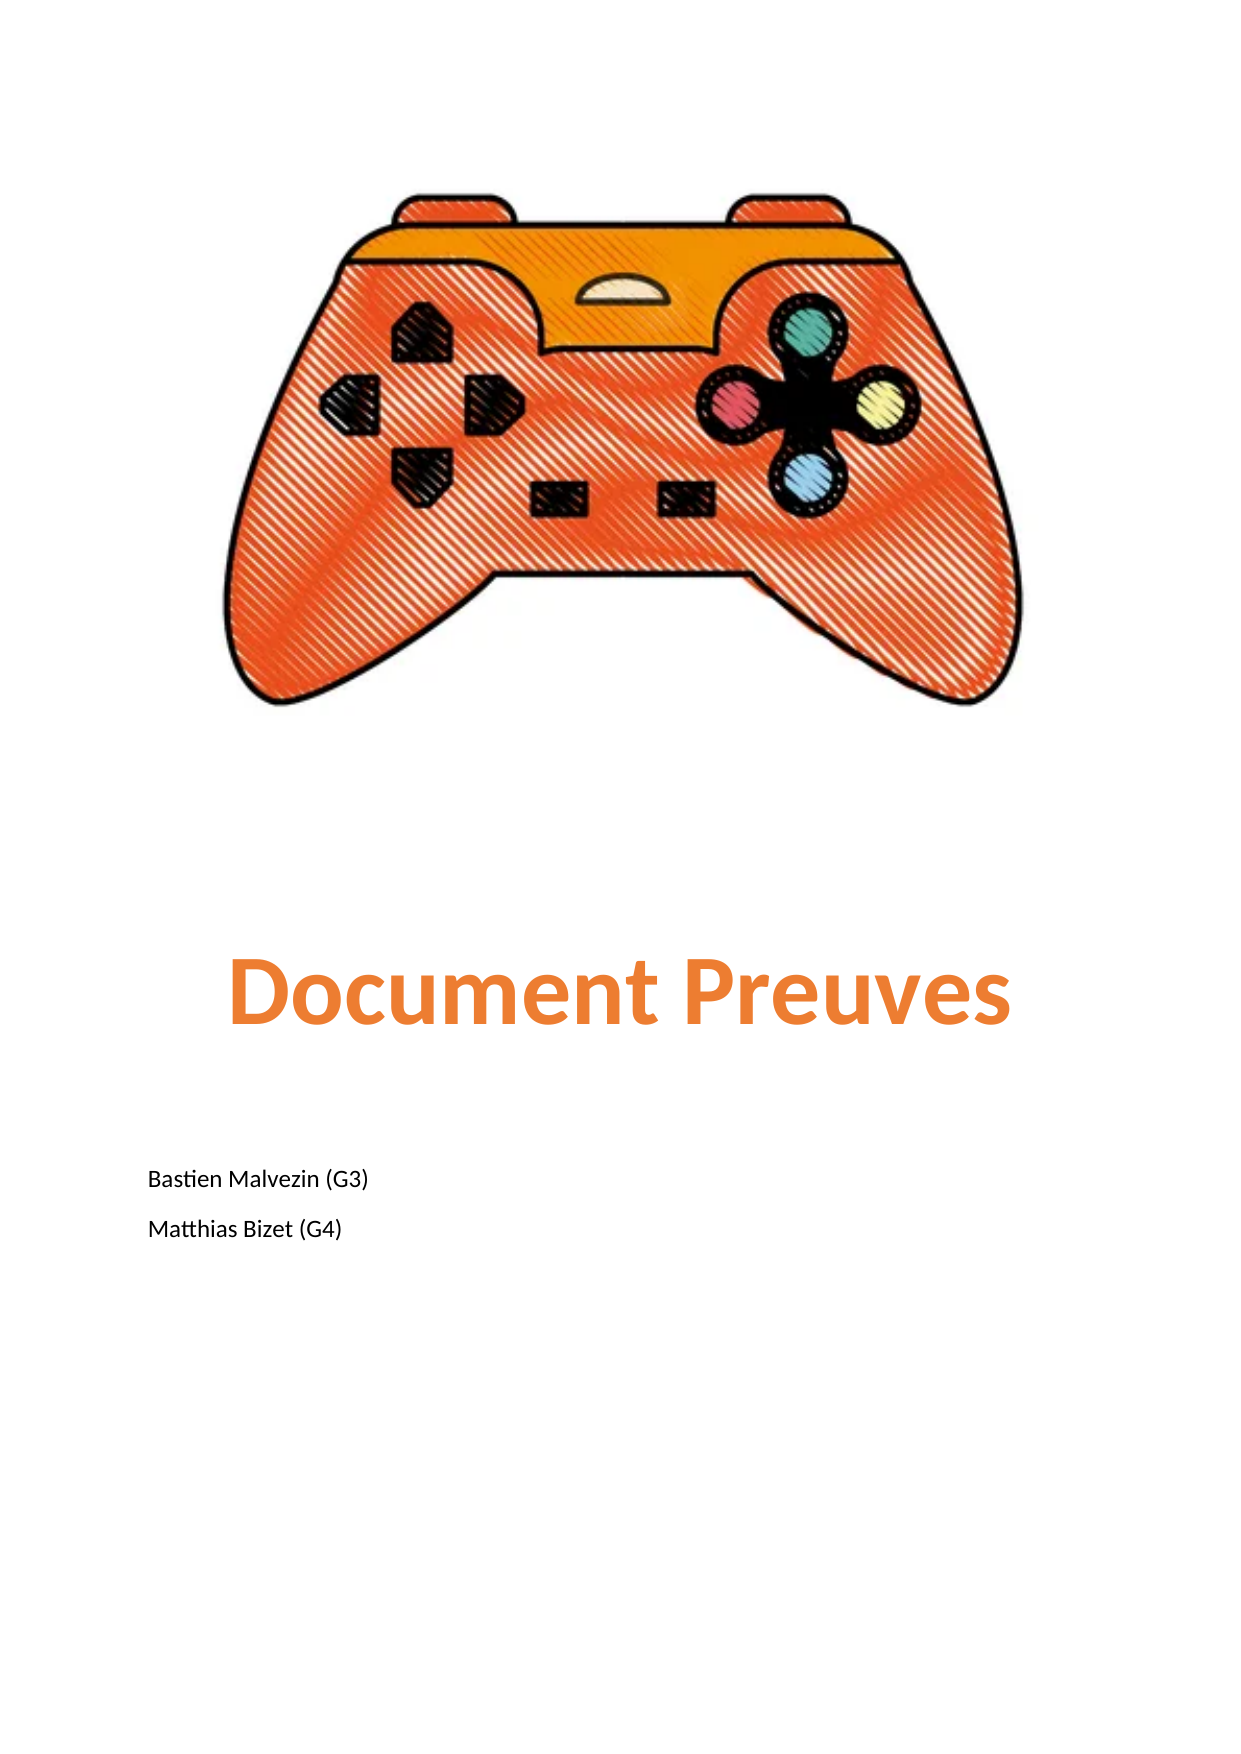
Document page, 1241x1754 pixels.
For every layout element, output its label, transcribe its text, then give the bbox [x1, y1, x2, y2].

picture [155, 147, 1093, 918]
text Bastien Malvezin (G3) [148, 1164, 1093, 1194]
text Matthias Bizet (G4) [148, 1213, 1093, 1244]
text Document Preuves [148, 918, 1093, 1049]
